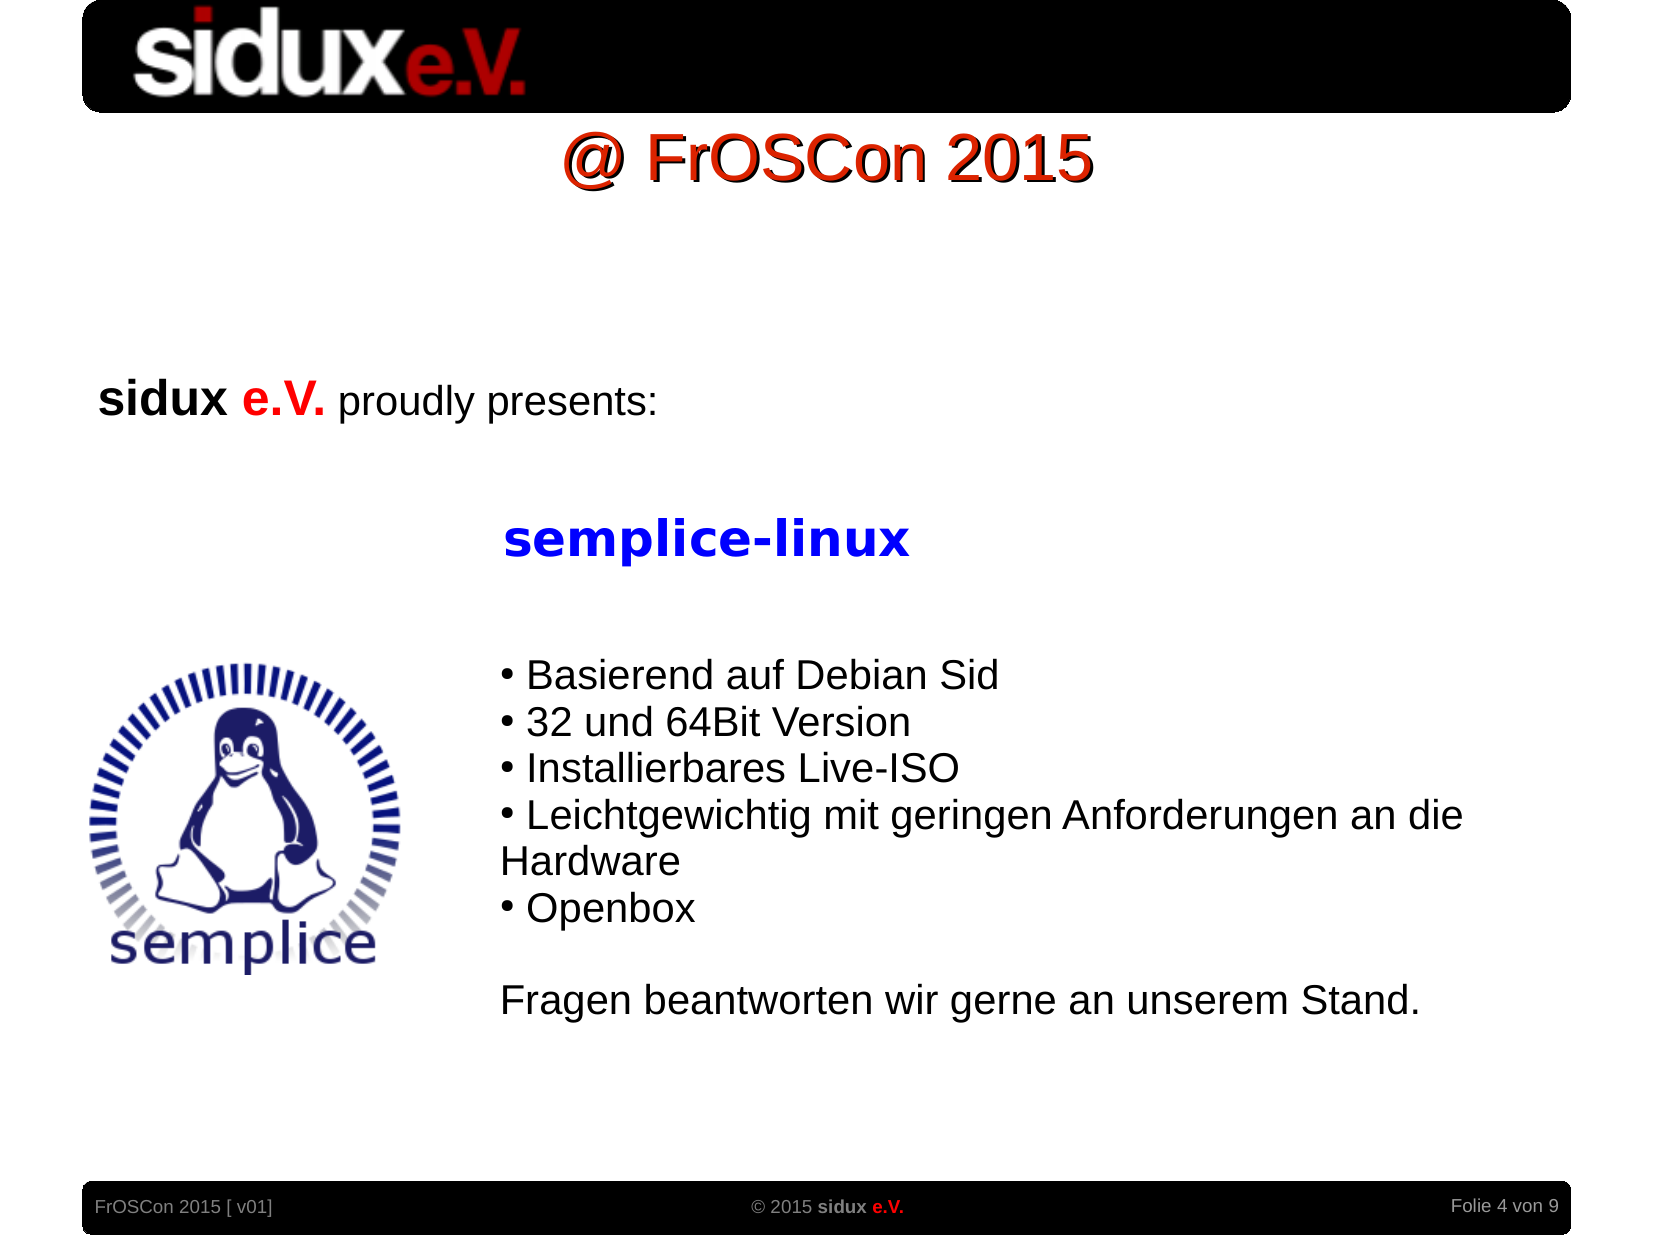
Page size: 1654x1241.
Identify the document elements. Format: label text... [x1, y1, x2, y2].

text_box sidux e.V. proudly presents: semplice-linux Basierend auf Debian Sid 32 und 64Bit Version Installierbares Live-ISO Leichtgewichtig mit geringen Anforderungen an die Hardware Openbox Fragen beantworten wir gerne an unserem Stand. [82, 224, 1571, 1170]
picture [88, 661, 402, 975]
picture [113, 0, 532, 110]
text_box @ FrOSCon 2015 [82, 112, 1571, 213]
